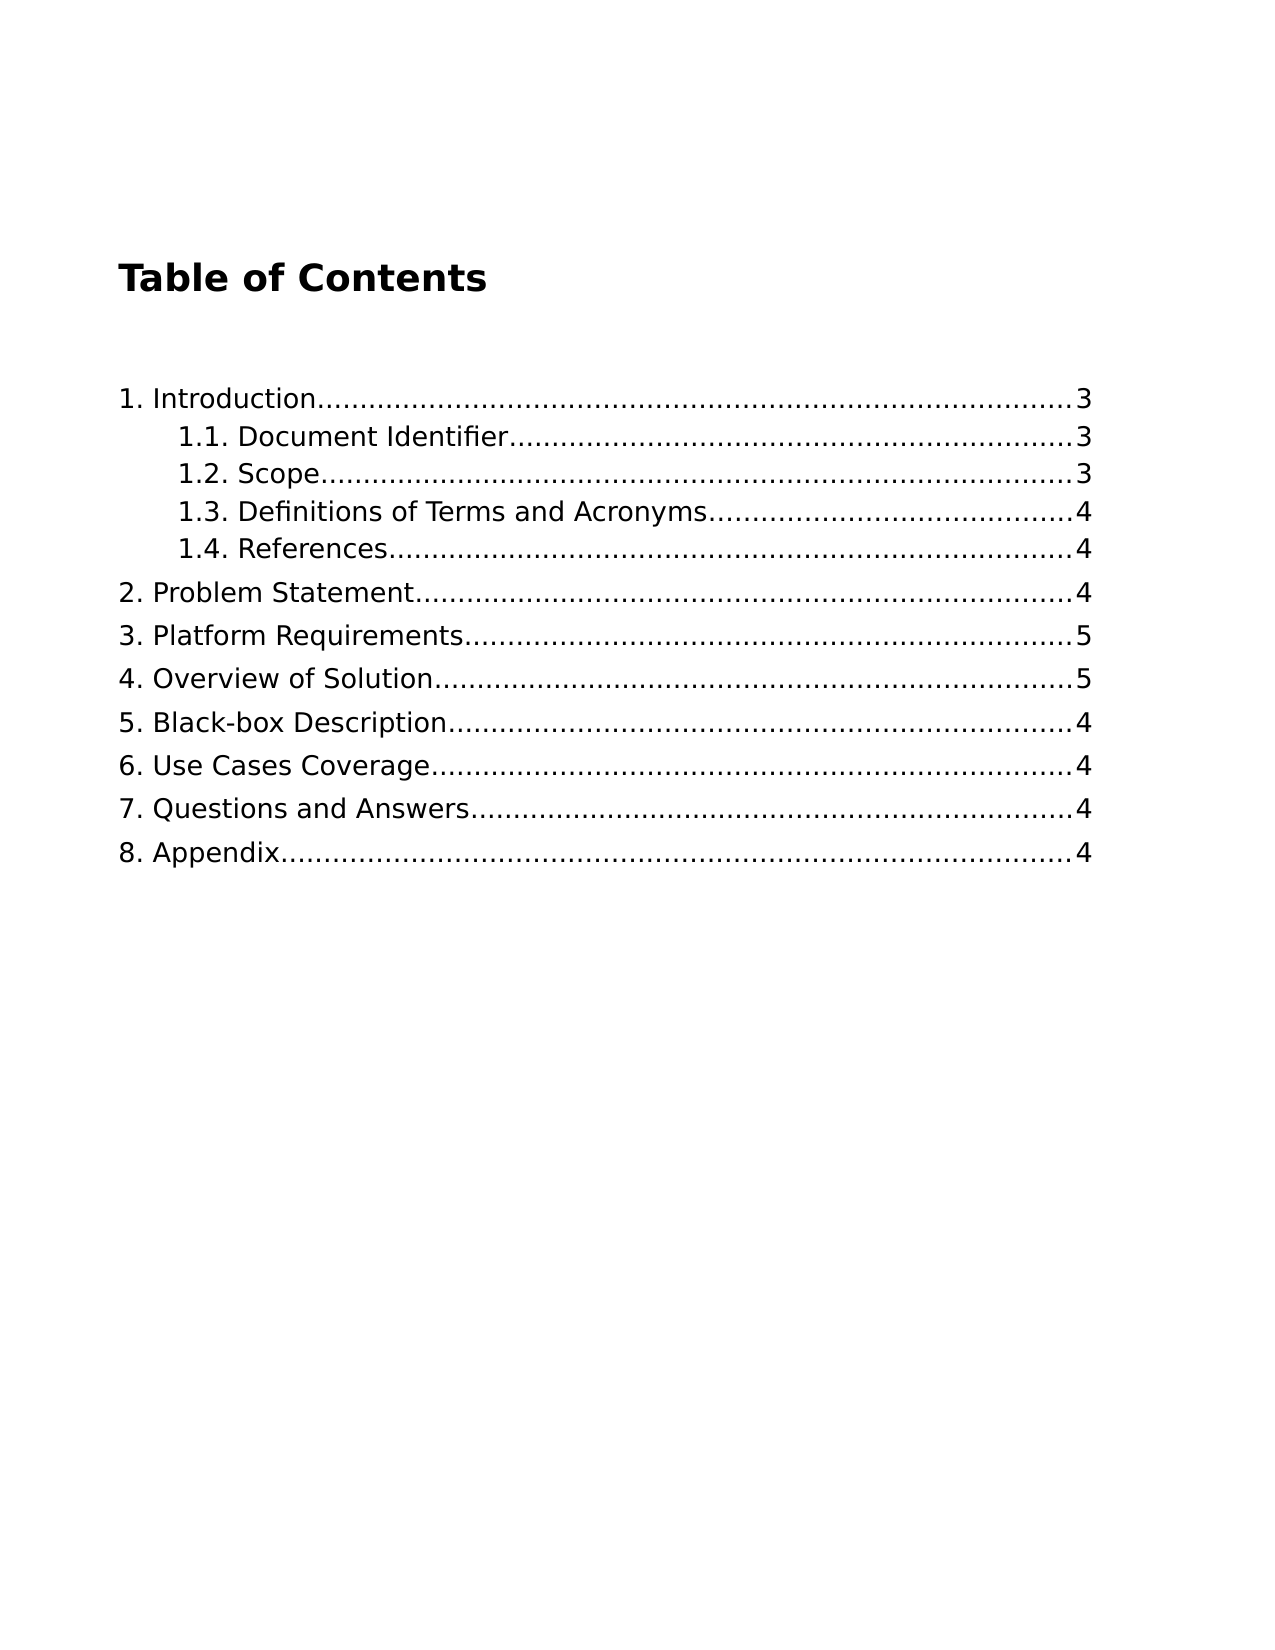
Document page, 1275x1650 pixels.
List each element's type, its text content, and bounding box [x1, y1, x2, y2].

text 1.1. Document Identifier 3 [177, 421, 1157, 453]
text 7. Questions and Answers 4 [118, 793, 1157, 825]
text 2. Problem Statement 4 [118, 577, 1157, 608]
text 6. Use Cases Coverage 4 [118, 750, 1157, 782]
text 3. Platform Requirements 5 [118, 620, 1157, 652]
subtitle Table of Contents [118, 256, 1157, 300]
text 1.4. References 4 [177, 533, 1157, 565]
text 1. Introduction 3 [118, 383, 1157, 415]
text 1.2. Scope 3 [177, 458, 1157, 490]
text 4. Overview of Solution 5 [118, 663, 1157, 695]
text 1.3. Definitions of Terms and Acronyms 4 [177, 496, 1157, 528]
text 8. Appendix 4 [118, 837, 1157, 868]
text 5. Black-box Description 4 [118, 707, 1157, 738]
